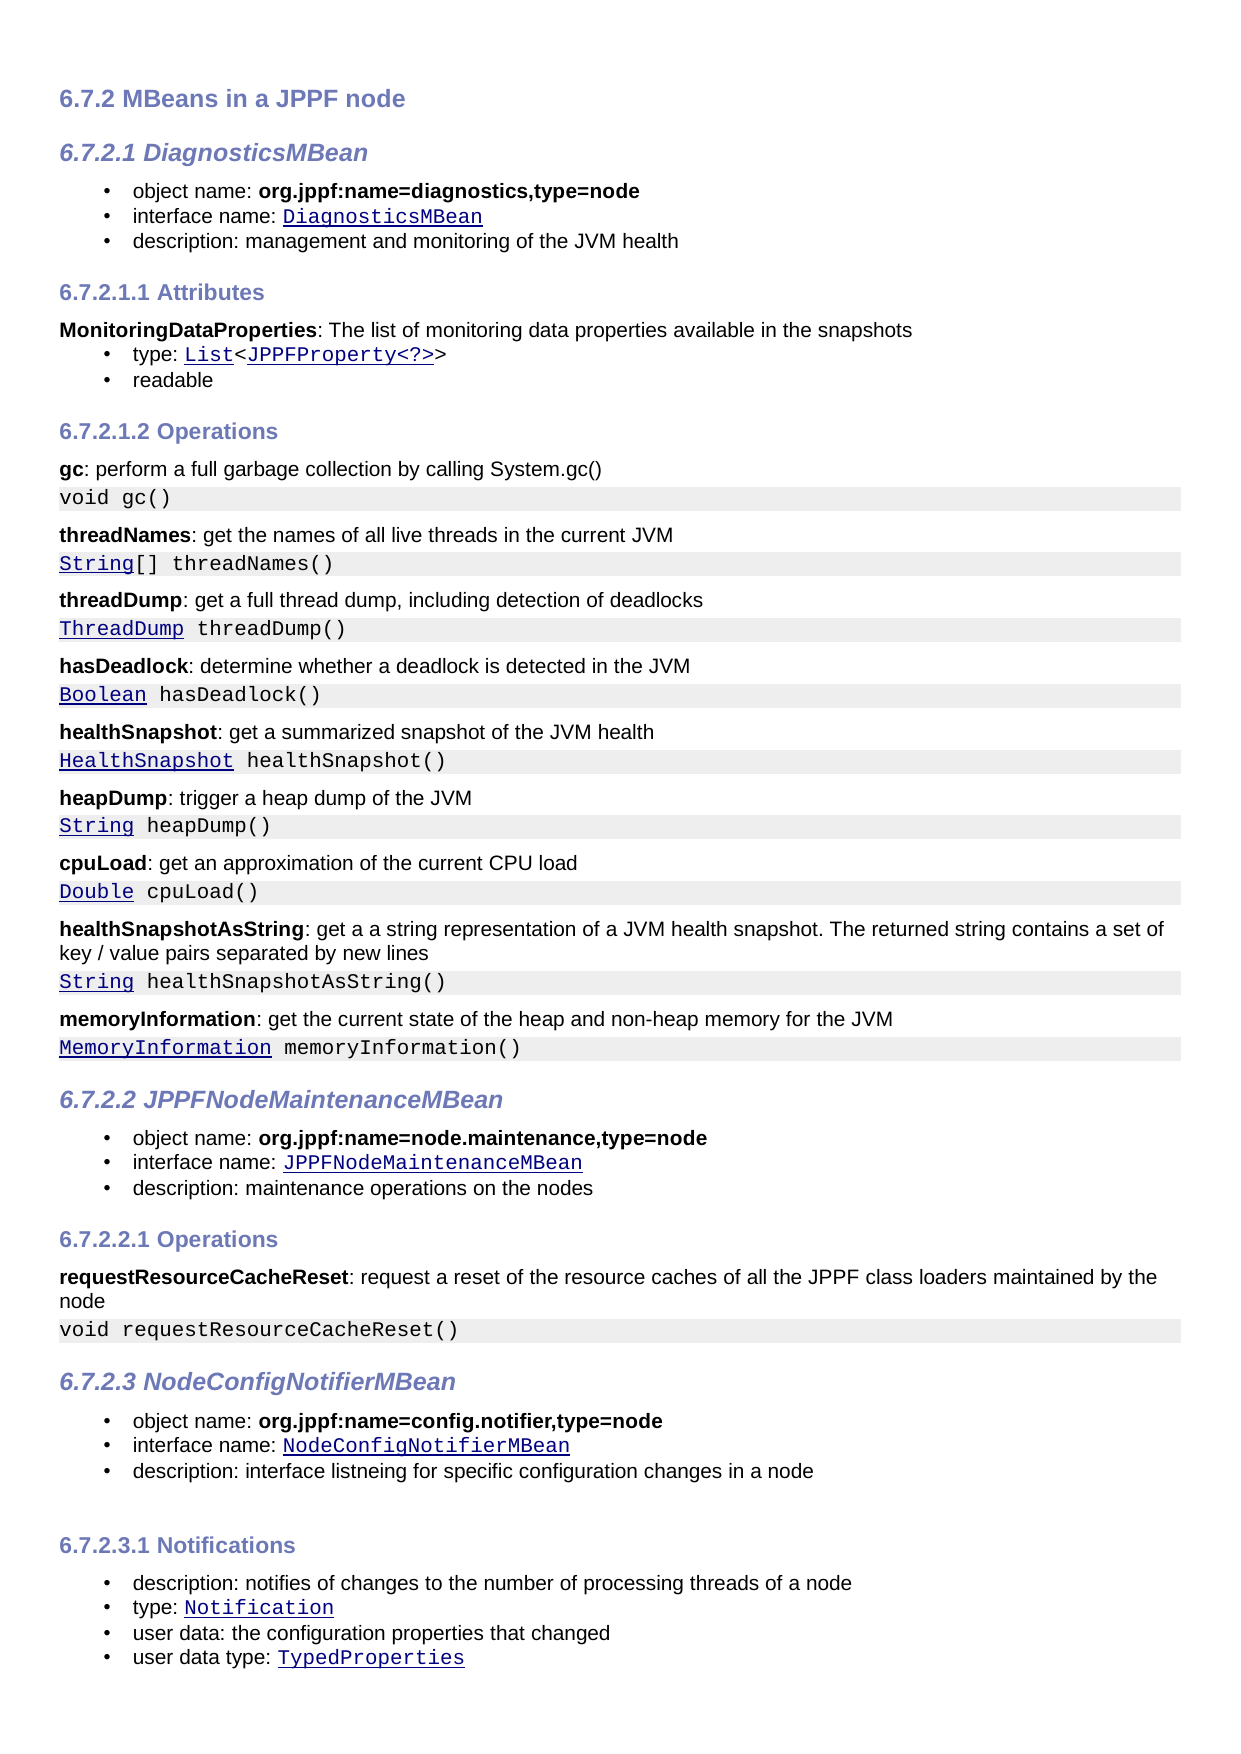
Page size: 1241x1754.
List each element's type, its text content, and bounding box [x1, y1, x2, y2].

text memoryInformation: get the current state of the heap and non-heap memory for the JVM [59, 1007, 1181, 1031]
list readable [103, 368, 1181, 392]
text String heapDump() [59, 815, 1181, 839]
subtitle MBeans in a JPPF node [59, 84, 1181, 113]
text void requestResourceCacheReset() [59, 1319, 1181, 1343]
text heapDump: trigger a heap dump of the JVM [59, 785, 1181, 809]
list type: List<JPPFProperty<?>> [103, 342, 1181, 368]
subtitle Notifications [59, 1532, 1181, 1559]
text healthSnapshot: get a summarized snapshot of the JVM health [59, 720, 1181, 744]
text healthSnapshotAsString: get a a string representation of a JVM health snapshot. The returned string contains a set of key / value pairs separated by new lines [59, 917, 1181, 965]
text gc: perform a full garbage collection by calling System.gc() [59, 457, 1181, 481]
list object name: org.jppf:name=config.notifier,type=node [103, 1408, 1181, 1433]
text void gc() [59, 487, 1181, 511]
list type: Notification [103, 1595, 1181, 1621]
text threadDump: get a full thread dump, including detection of deadlocks [59, 588, 1181, 612]
subtitle Attributes [59, 278, 1181, 306]
text ThreadDump threadDump() [59, 618, 1181, 642]
text hasDeadlock: determine whether a deadlock is detected in the JVM [59, 654, 1181, 678]
text HealthSnapshot healthSnapshot() [59, 750, 1181, 774]
subtitle JPPFNodeMaintenanceMBean [59, 1085, 1181, 1114]
text String[] threadNames() [59, 552, 1181, 576]
text cpuLoad: get an approximation of the current CPU load [59, 851, 1181, 875]
list description: maintenance operations on the nodes [103, 1176, 1181, 1200]
text MonitoringDataProperties: The list of monitoring data properties available in the snapshots [59, 318, 1181, 342]
text requestResourceCacheReset: request a reset of the resource caches of all the JPPF class loaders maintained by the node [59, 1265, 1181, 1313]
text Boolean hasDeadlock() [59, 684, 1181, 708]
text String healthSnapshotAsString() [59, 971, 1181, 995]
list description: notifies of changes to the number of processing threads of a node [103, 1571, 1181, 1595]
text Double cpuLoad() [59, 881, 1181, 905]
text threadNames: get the names of all live threads in the current JVM [59, 522, 1181, 547]
list interface name: DiagnosticsMBean [103, 203, 1181, 229]
list interface name: NodeConfigNotifierMBean [103, 1433, 1181, 1458]
subtitle NodeConfigNotifierMBean [59, 1367, 1181, 1396]
list description: management and monitoring of the JVM health [103, 229, 1181, 253]
text MemoryInformation memoryInformation() [59, 1037, 1181, 1061]
list object name: org.jppf:name=node.maintenance,type=node [103, 1126, 1181, 1150]
subtitle Operations [59, 1225, 1181, 1252]
list user data type: TypedProperties [103, 1645, 1181, 1671]
list object name: org.jppf:name=diagnostics,type=node [103, 179, 1181, 203]
list user data: the configuration properties that changed [103, 1621, 1181, 1645]
list description: interface listneing for specific configuration changes in a node [103, 1458, 1181, 1483]
list interface name: JPPFNodeMaintenanceMBean [103, 1150, 1181, 1176]
subtitle Operations [59, 417, 1181, 444]
subtitle DiagnosticsMBean [59, 138, 1181, 167]
